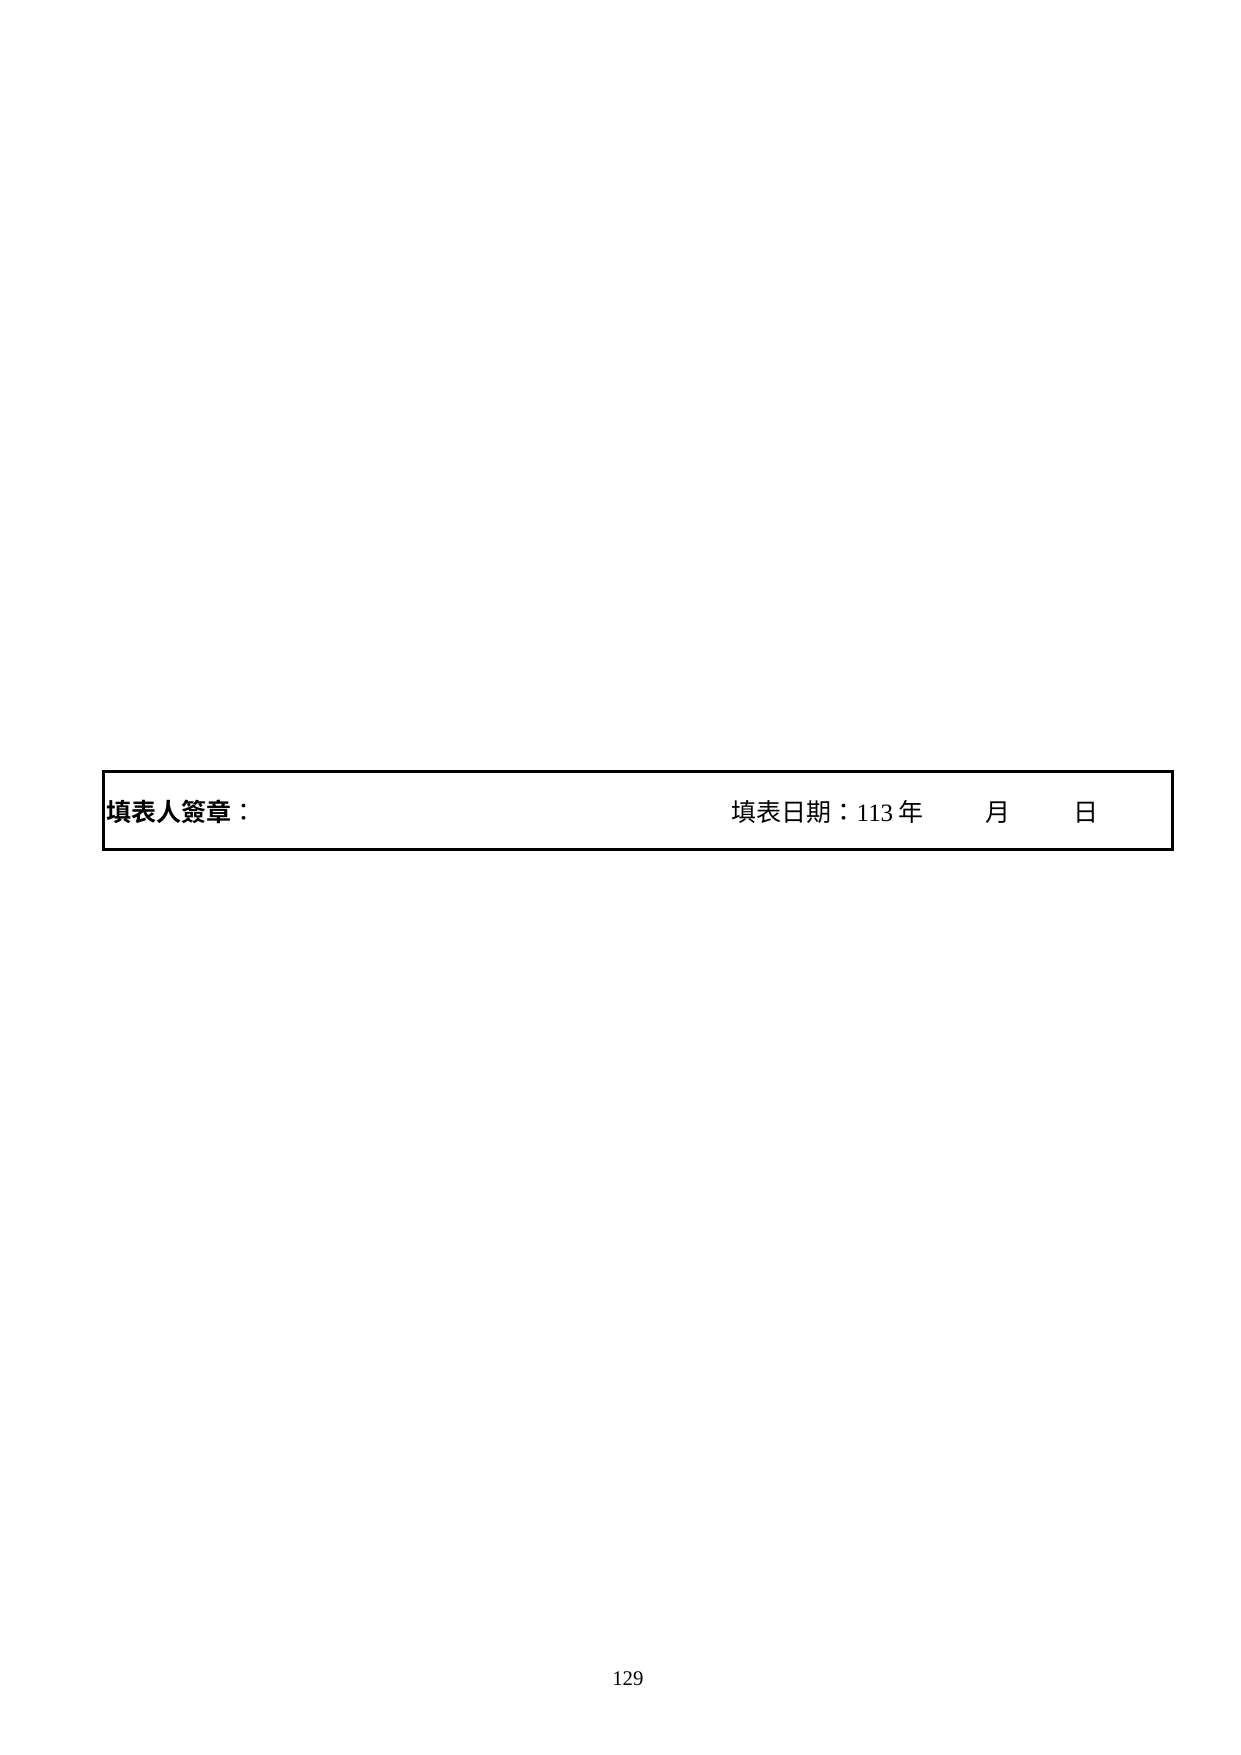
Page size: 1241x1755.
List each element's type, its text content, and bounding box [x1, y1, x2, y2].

table_cell 填表人簽章： 填表日期：113年 月 日 [105, 773, 1171, 848]
